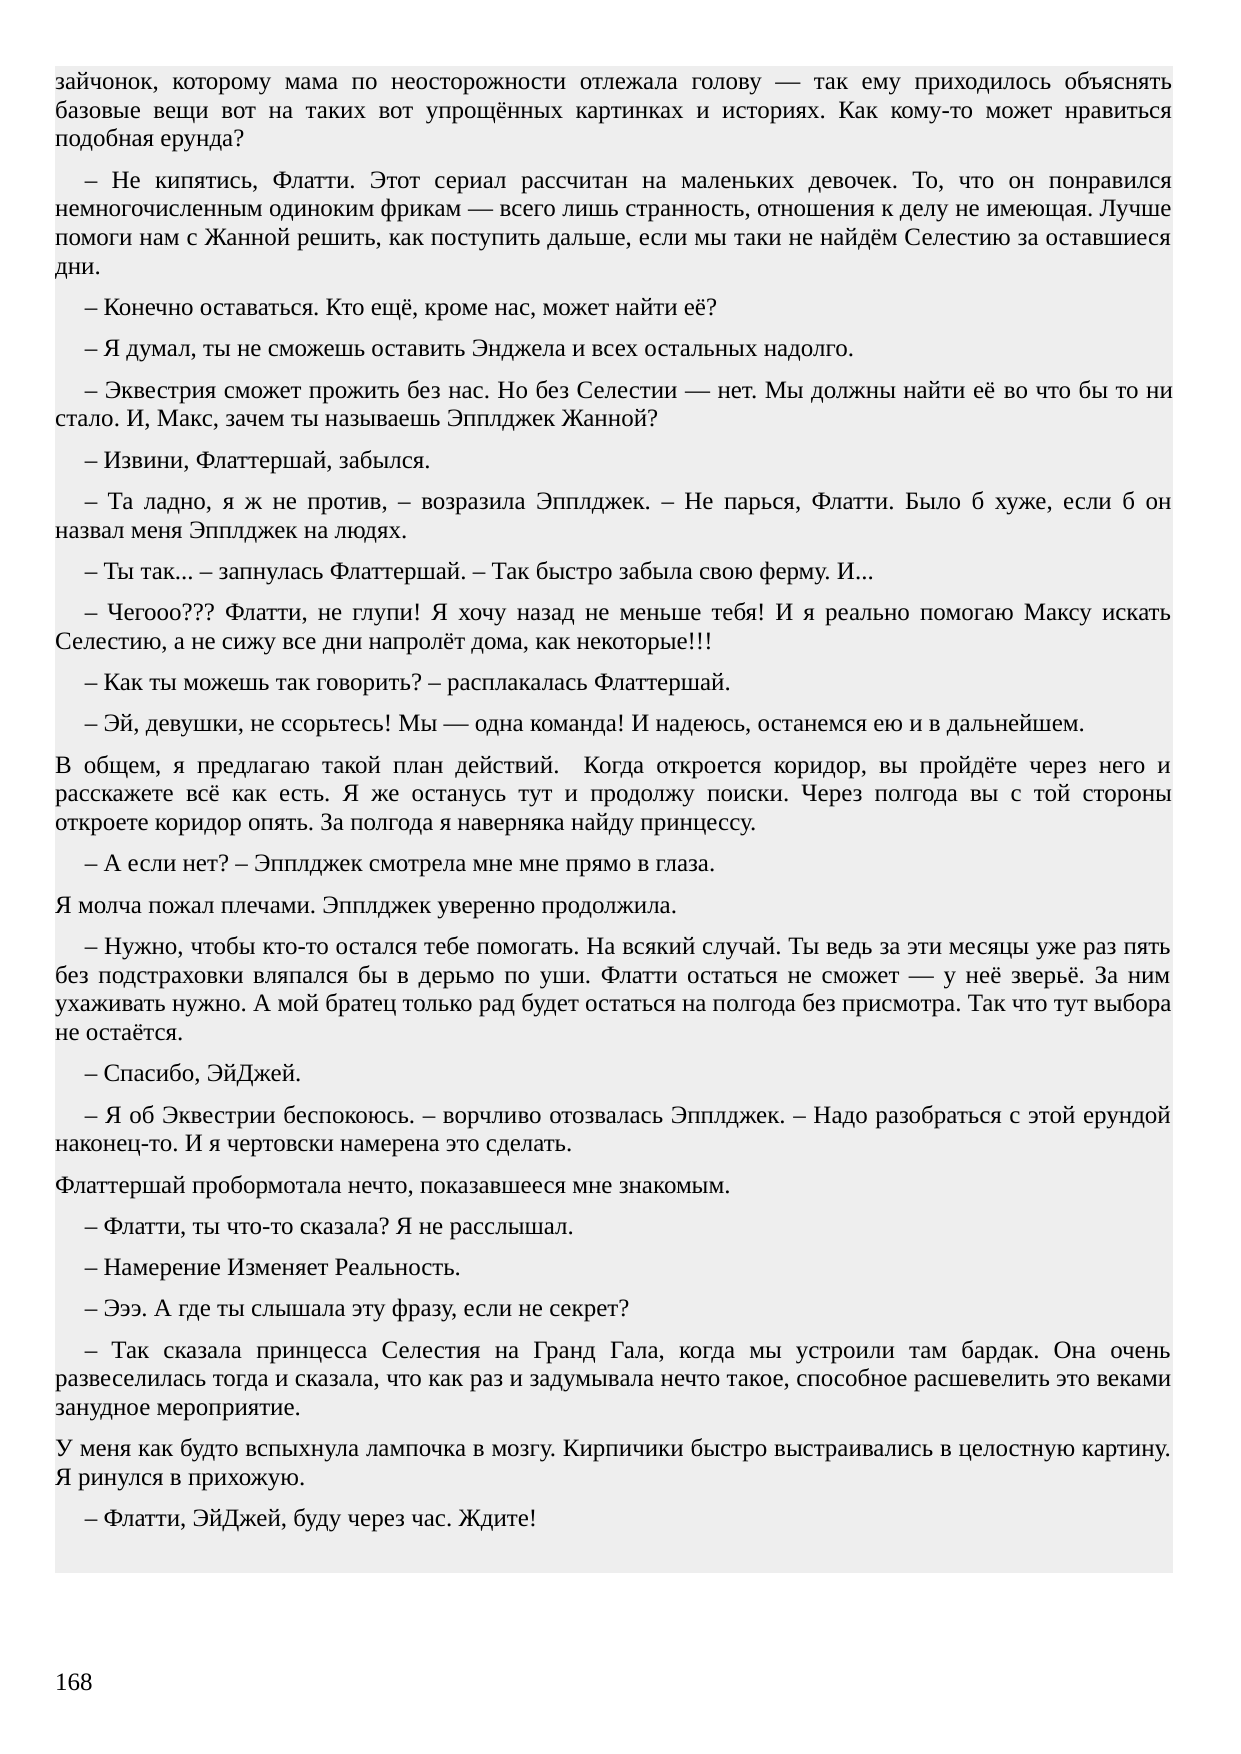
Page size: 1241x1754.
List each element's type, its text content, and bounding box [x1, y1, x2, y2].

list Флаттершай пробормотала нечто, показавшееся мне знакомым. [55, 1170, 1173, 1198]
text – Эээ. А где ты слышала эту фразу, если не секрет? [55, 1293, 1173, 1322]
text – Флатти, ЭйДжей, буду через час. Ждите! [55, 1503, 1173, 1532]
text – Спасибо, ЭйДжей. [55, 1058, 1173, 1087]
text – Извини, Флаттершай, забылся. [55, 445, 1173, 473]
text – Та ладно, я ж не против, – возразила Эпплджек. – Не парься, Флатти. Было б хуже, если б он назвал меня Эпплджек на людях. [55, 486, 1173, 543]
text – Не кипятись, Флатти. Этот сериал рассчитан на маленьких девочек. То, что он понравился немногочисленным одиноким фрикам — всего лишь странность, отношения к делу не имеющая. Лучше помоги нам с Жанной решить, как поступить дальше, если мы таки не найдём Селестию за оставшиеся дни. [55, 165, 1173, 280]
text – Я думал, ты не сможешь оставить Энджела и всех остальных надолго. [55, 333, 1173, 362]
text – Конечно оставаться. Кто ещё, кроме нас, может найти её? [55, 292, 1173, 321]
text – Как ты можешь так говорить? – расплакалась Флаттершай. [55, 667, 1173, 696]
text – Флатти, ты что-то сказала? Я не расслышал. [55, 1211, 1173, 1240]
text – А если нет? – Эпплджек смотрела мне мне прямо в глаза. [55, 848, 1173, 877]
text – Эквестрия сможет прожить без нас. Но без Селестии — нет. Мы должны найти её во что бы то ни стало. И, Макс, зачем ты называешь Эпплджек Жанной? [55, 375, 1173, 432]
text – Намерение Изменяет Реальность. [55, 1252, 1173, 1281]
text – Я об Эквестрии беспокоюсь. – ворчливо отозвалась Эпплджек. – Надо разобраться с этой ерундой наконец-то. И я чертовски намерена это сделать. [55, 1100, 1173, 1157]
text – Ты так... – запнулась Флаттершай. – Так быстро забыла свою ферму. И... [55, 556, 1173, 585]
text – Эй, девушки, не ссорьтесь! Мы — одна команда! И надеюсь, останемся ею и в дальнейшем. [55, 708, 1173, 737]
text – Нужно, чтобы кто-то остался тебе помогать. На всякий случай. Ты ведь за эти месяцы уже раз пять без подстраховки вляпался бы в дерьмо по уши. Флатти остаться не сможет — у неё зверьё. За ним ухаживать нужно. А мой братец только рад будет остаться на полгода без присмотра. Так что тут выбора не остаётся. [55, 931, 1173, 1046]
list В общем, я предлагаю такой план действий. Когда откроется коридор, вы пройдёте через него и расскажете всё как есть. Я же останусь тут и продолжу поиски. Через полгода вы с той стороны откроете коридор опять. За полгода я наверняка найду принцессу. [55, 750, 1173, 836]
text – Чегооо??? Флатти, не глупи! Я хочу назад не меньше тебя! И я реально помогаю Максу искать Селестию, а не сижу все дни напролёт дома, как некоторые!!! [55, 597, 1173, 655]
text зайчонок, которому мама по неосторожности отлежала голову — так ему приходилось объяснять базовые вещи вот на таких вот упрощённых картинках и историях. Как кому-то может нравиться подобная ерунда? [55, 66, 1173, 152]
list У меня как будто вспыхнула лампочка в мозгу. Кирпичики быстро выстраивались в целостную картину. Я ринулся в прихожую. [55, 1433, 1173, 1491]
list Я молча пожал плечами. Эпплджек уверенно продолжила. [55, 890, 1173, 918]
text – Так сказала принцесса Селестия на Гранд Гала, когда мы устроили там бардак. Она очень развеселилась тогда и сказала, что как раз и задумывала нечто такое, способное расшевелить это веками занудное мероприятие. [55, 1335, 1173, 1421]
